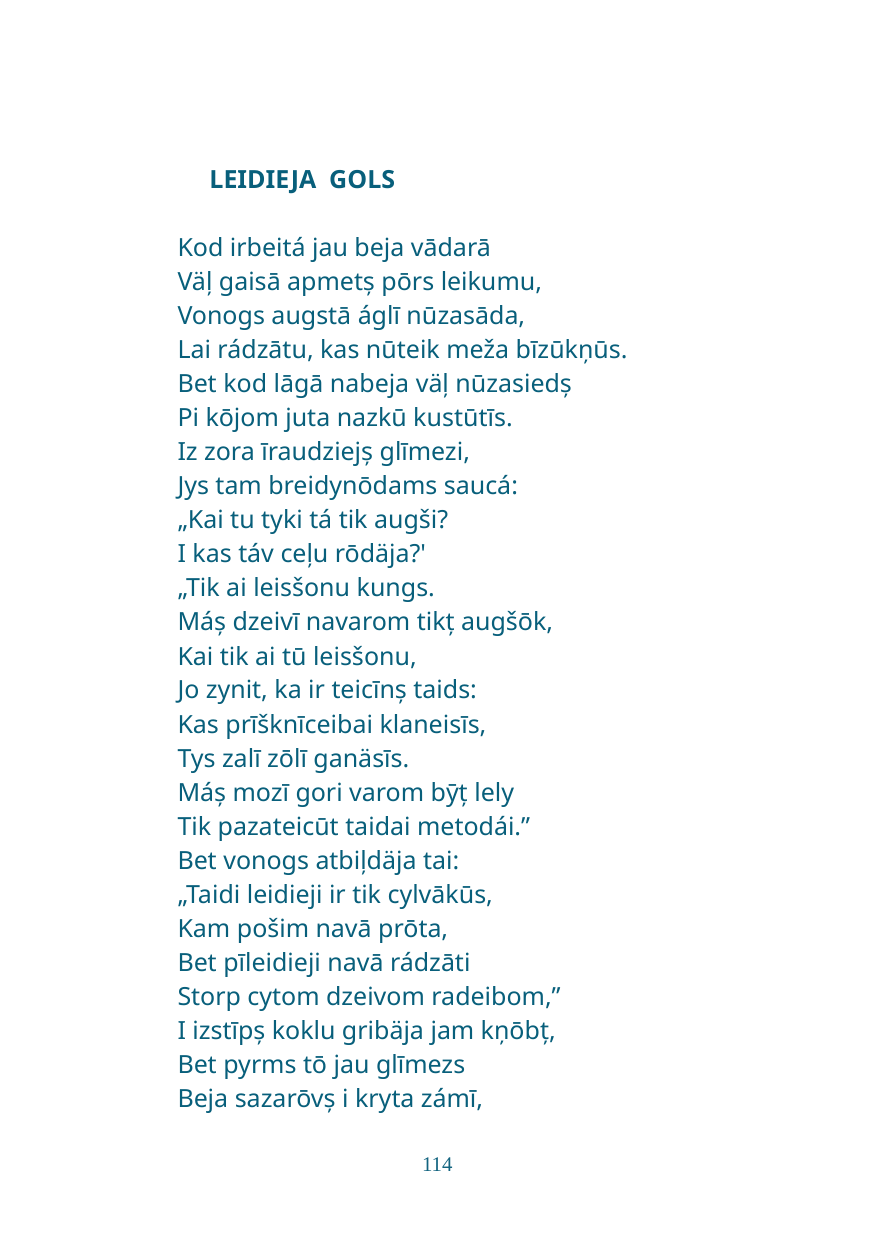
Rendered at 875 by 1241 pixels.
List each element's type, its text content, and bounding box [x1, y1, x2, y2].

text Kas prīšknīceibai klaneisīs, [177, 706, 815, 740]
text Väļ gaisā apmetș pōrs leikumu, [177, 263, 815, 297]
text Pi kōjom juta nazkū kustūtīs. [177, 400, 815, 434]
text Bet kod lāgā nabeja väļ nūzasiedș [177, 366, 815, 400]
text Iz zora īraudziejș glīmezi, [177, 434, 815, 468]
text „Tik ai leisšonu kungs. [177, 570, 815, 604]
text Bet pyrms tō jau glīmezs [177, 1047, 815, 1081]
text LEIDIEJA GOLS [177, 161, 815, 195]
text Kod irbeitá jau beja vādarā [177, 229, 815, 263]
text Jo zynit, ka ir teicīnș taids: [177, 672, 815, 706]
text „Taidi leidieji ir tik cylvākūs, [177, 877, 815, 911]
text Bet pīleidieji navā rádzāti [177, 945, 815, 979]
text Jys tam breidynōdams saucá: [177, 468, 815, 502]
text Lai rádzātu, kas nūteik meža bīzūkņūs. [177, 332, 815, 366]
text Máș dzeivī navarom tikț augšōk, [177, 604, 815, 638]
text Máș mozī gori varom bȳț lely [177, 774, 815, 808]
text Kam pošim navā prōta, [177, 911, 815, 945]
text Tys zalī zōlī ganäsīs. [177, 740, 815, 774]
text I kas táv ceļu rōdäja?' [177, 536, 815, 570]
text Bet vonogs atbiļdäja tai: [177, 842, 815, 877]
text Vonogs augstā áglī nūzasāda, [177, 297, 815, 332]
text Beja sazarōvș i kryta zámī, [177, 1081, 815, 1115]
text Tik pazateicūt taidai metodái.” [177, 808, 815, 842]
text „Kai tu tyki tá tik augši? [177, 502, 815, 536]
text I izstīpș koklu gribäja jam kņōbț, [177, 1013, 815, 1047]
text Storp cytom dzeivom radeibom,” [177, 979, 815, 1013]
text Kai tik ai tū leisšonu, [177, 638, 815, 672]
